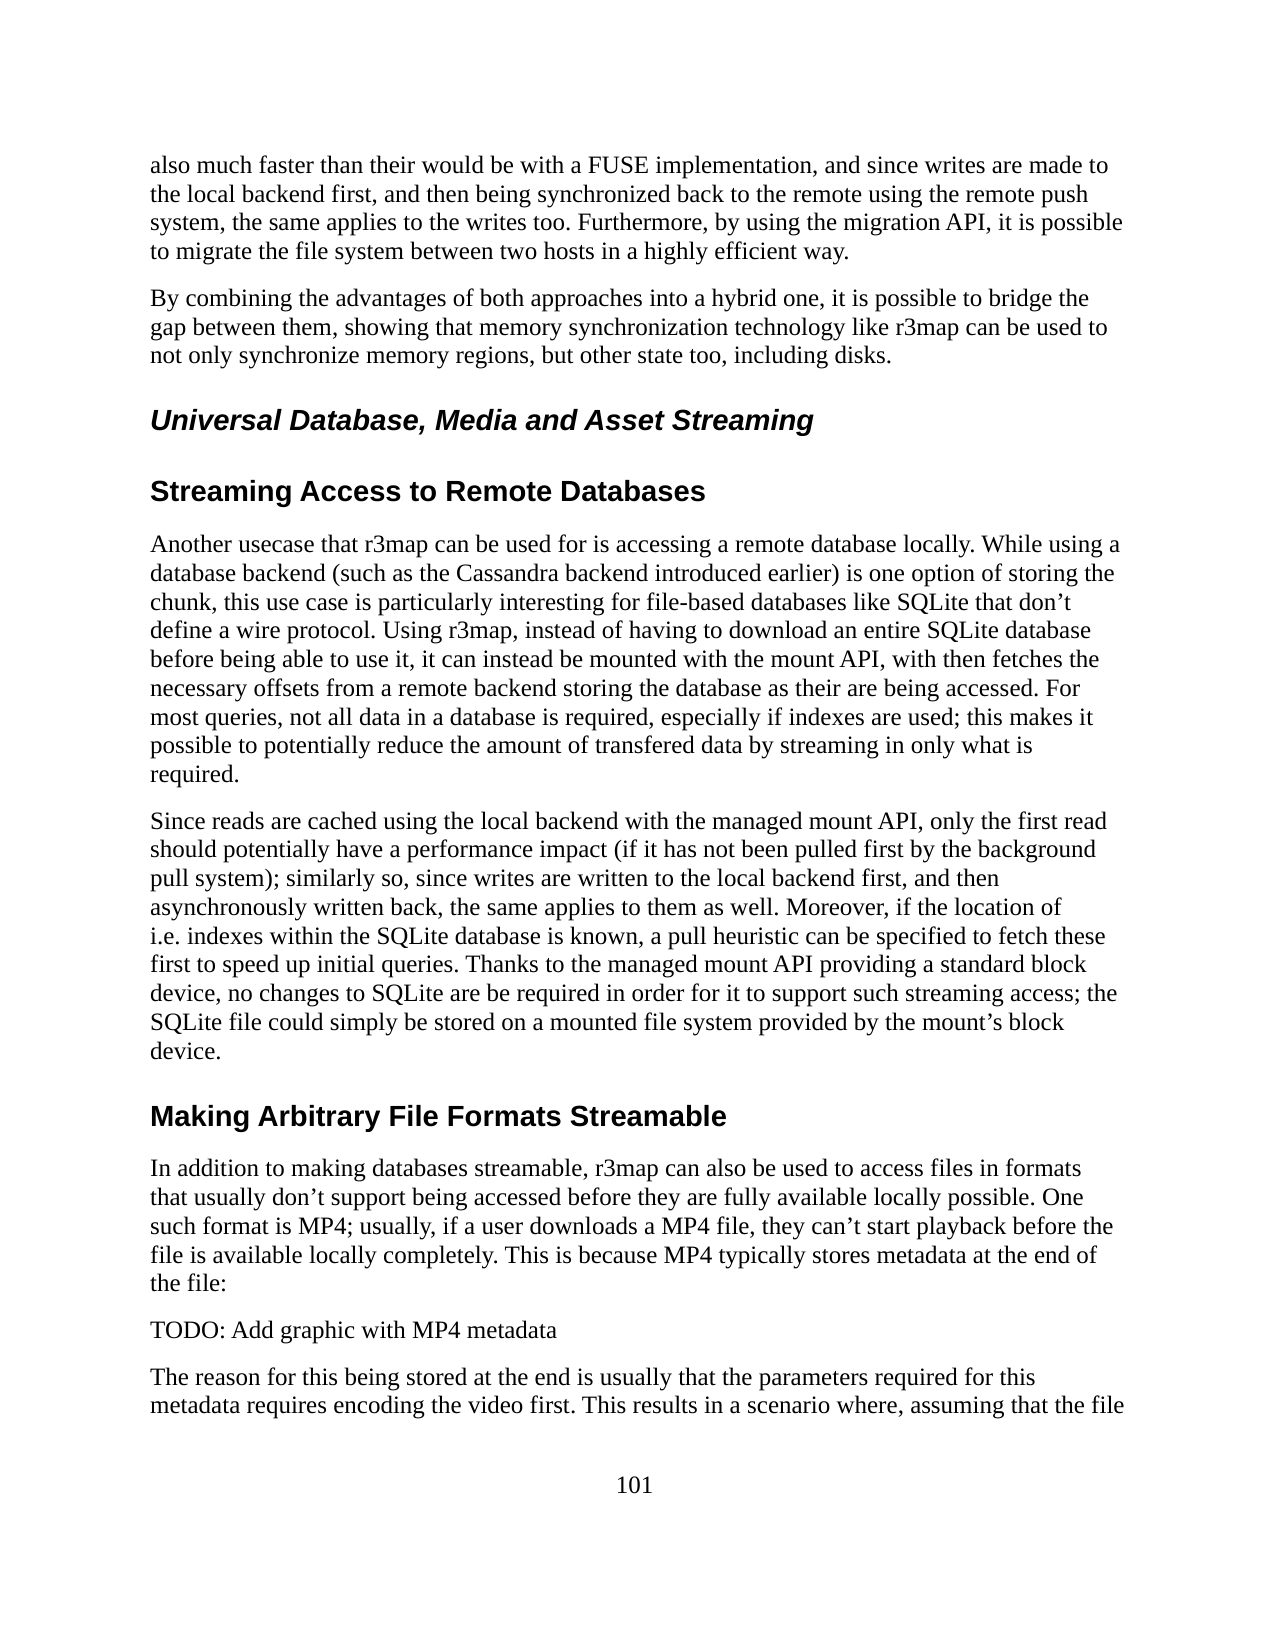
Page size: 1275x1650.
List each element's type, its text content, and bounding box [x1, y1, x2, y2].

text Since reads are cached using the local backend with the managed mount API, only the first read should potentially have a performance impact (if it has not been pulled first by the background pull system); similarly so, since writes are written to the local backend first, and then asynchronously written back, the same applies to them as well. Moreover, if the location of i.e. indexes within the SQLite database is known, a pull heuristic can be specified to fetch these first to speed up initial queries. Thanks to the managed mount API providing a standard block device, no changes to SQLite are be required in order for it to support such streaming access; the SQLite file could simply be stored on a mounted file system provided by the mount’s block device. [150, 806, 1125, 1064]
text By combining the advantages of both approaches into a hybrid one, it is possible to bridge the gap between them, showing that memory synchronization technology like r3map can be used to not only synchronize memory regions, but other state too, including disks. [150, 283, 1125, 369]
subtitle Making Arbitrary File Formats Streamable [150, 1098, 1125, 1132]
subtitle Streaming Access to Remote Databases [150, 474, 1125, 508]
text TODO: Add graphic with MP4 metadata [150, 1315, 1125, 1344]
text also much faster than their would be with a FUSE implementation, and since writes are made to the local backend first, and then being synchronized back to the remote using the remote push system, the same applies to the writes too. Furthermore, by using the migration API, it is possible to migrate the file system between two hosts in a highly efficient way. [150, 150, 1125, 265]
subtitle Universal Database, Media and Asset Streaming [150, 403, 1125, 437]
text Another usecase that r3map can be used for is accessing a remote database locally. While using a database backend (such as the Cassandra backend introduced earlier) is one option of storing the chunk, this use case is particularly interesting for file-based databases like SQLite that don’t define a wire protocol. Using r3map, instead of having to download an entire SQLite database before being able to use it, it can instead be mounted with the mount API, with then fetches the necessary offsets from a remote backend storing the database as their are being accessed. For most queries, not all data in a database is required, especially if indexes are used; this makes it possible to potentially reduce the amount of transfered data by streaming in only what is required. [150, 529, 1125, 788]
text In addition to making databases streamable, r3map can also be used to access files in formats that usually don’t support being accessed before they are fully available locally possible. One such format is MP4; usually, if a user downloads a MP4 file, they can’t start playback before the file is available locally completely. This is because MP4 typically stores metadata at the end of the file: [150, 1153, 1125, 1297]
text The reason for this being stored at the end is usually that the parameters required for this metadata requires encoding the video first. This results in a scenario where, assuming that the file [150, 1362, 1125, 1419]
